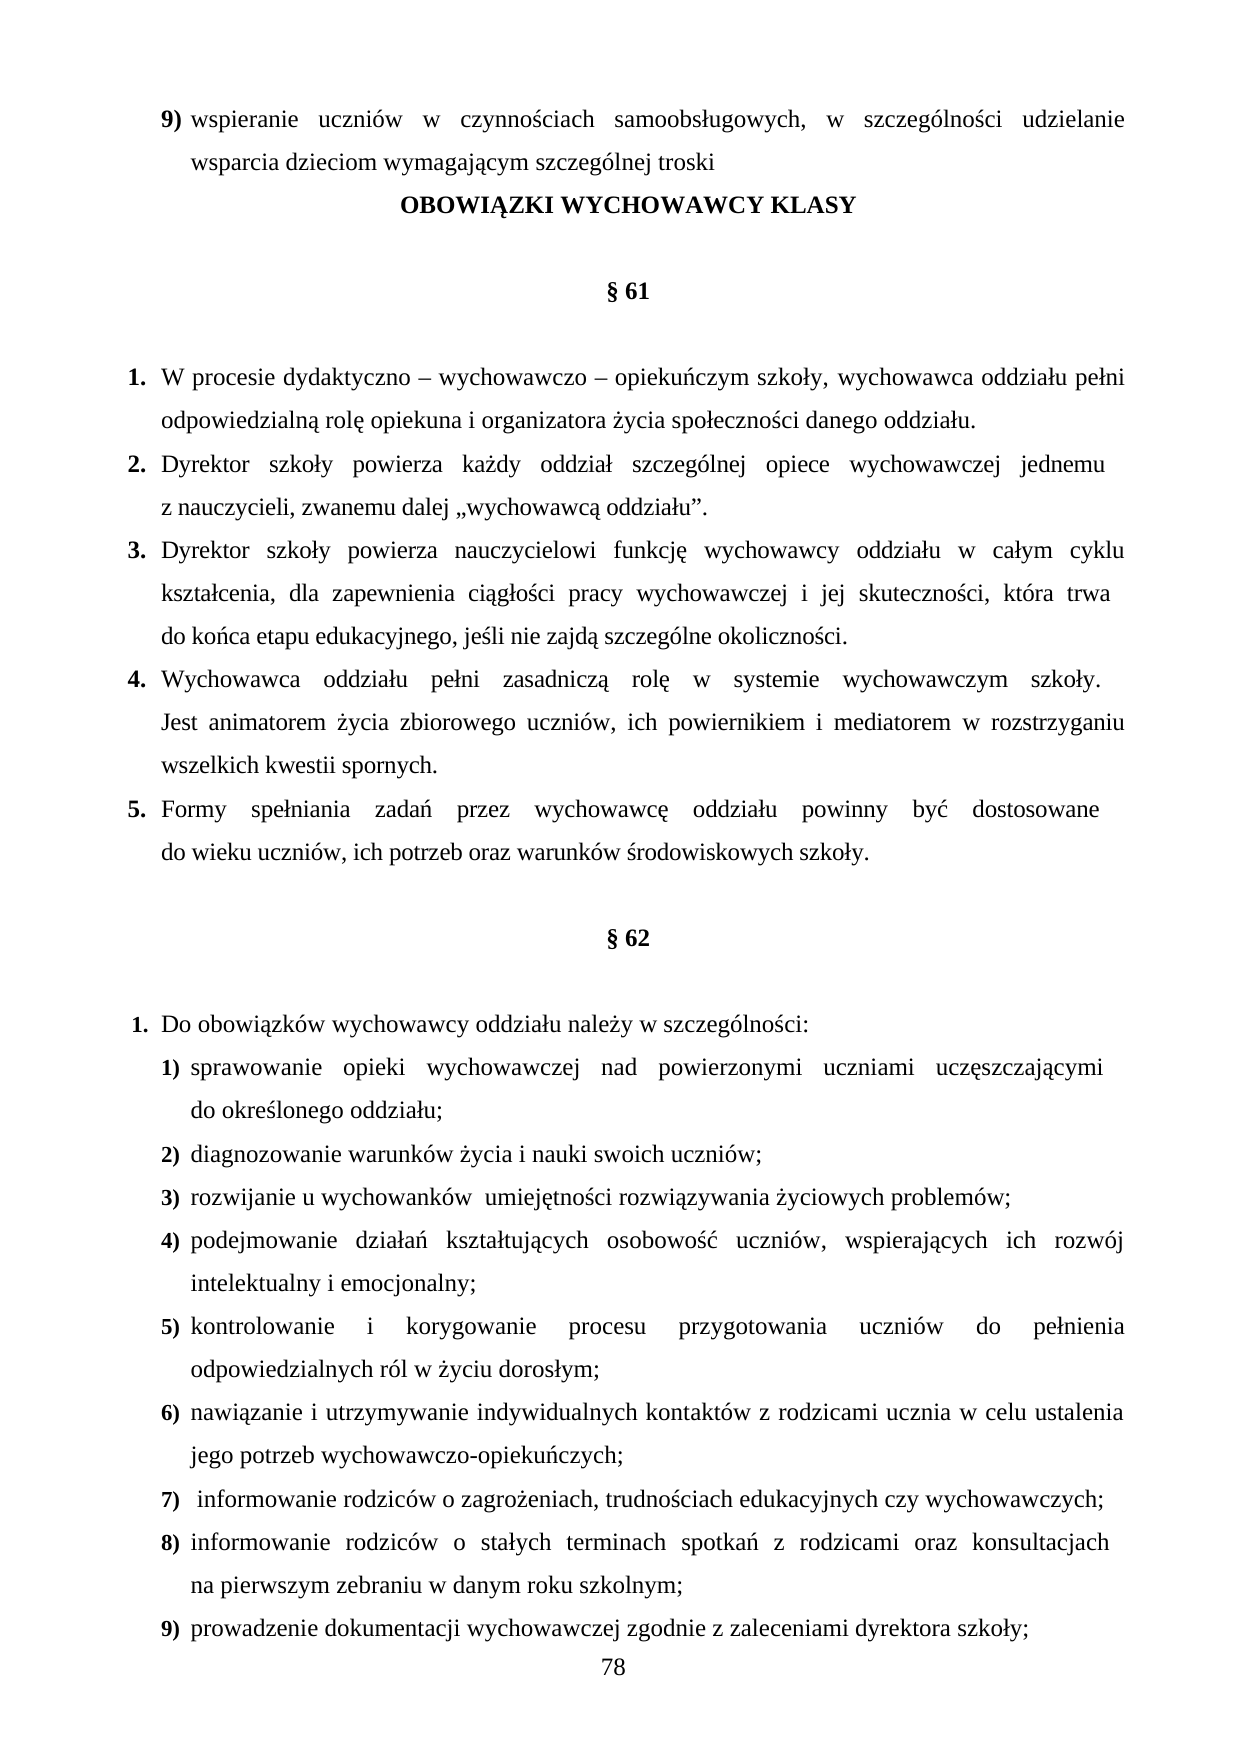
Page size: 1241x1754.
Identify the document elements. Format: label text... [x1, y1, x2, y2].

list sprawowanie opieki wychowawczej nad powierzonymi uczniami uczęszczającymi do określonego oddziału; [161, 1052, 1125, 1124]
text § 61 [131, 276, 1125, 305]
text OBOWIĄZKI WYCHOWAWCY KLASY [131, 190, 1125, 219]
list Dyrektor szkoły powierza każdy oddział szczególnej opiece wychowawczej jednemu z nauczycieli, zwanemu dalej „wychowawcą oddziału”. [146, 449, 1125, 521]
list Dyrektor szkoły powierza nauczycielowi funkcję wychowawcy oddziału w całym cyklu kształcenia, dla zapewnienia ciągłości pracy wychowawczej i jej skuteczności, która trwa do końca etapu edukacyjnego, jeśli nie zajdą szczególne okoliczności. [146, 535, 1125, 650]
list diagnozowanie warunków życia i nauki swoich uczniów; [161, 1139, 1125, 1167]
list Wychowawca oddziału pełni zasadniczą rolę w systemie wychowawczym szkoły. Jest animatorem życia zbiorowego uczniów, ich powiernikiem i mediatorem w rozstrzyganiu wszelkich kwestii spornych. [146, 664, 1125, 779]
list Formy spełniania zadań przez wychowawcę oddziału powinny być dostosowane do wieku uczniów, ich potrzeb oraz warunków środowiskowych szkoły. [146, 794, 1125, 866]
list podejmowanie działań kształtujących osobowość uczniów, wspierających ich rozwój intelektualny i emocjonalny; [161, 1225, 1125, 1297]
list kontrolowanie i korygowanie procesu przygotowania uczniów do pełnienia odpowiedzialnych ról w życiu dorosłym; [161, 1311, 1125, 1383]
list rozwijanie u wychowanków umiejętności rozwiązywania życiowych problemów; [161, 1182, 1125, 1211]
list wspieranie uczniów w czynnościach samoobsługowych, w szczególności udzielanie wsparcia dzieciom wymagającym szczególnej troski [161, 104, 1125, 176]
text § 62 [131, 923, 1125, 952]
list nawiązanie i utrzymywanie indywidualnych kontaktów z rodzicami ucznia w celu ustalenia jego potrzeb wychowawczo-opiekuńczych; [161, 1397, 1125, 1469]
list Do obowiązków wychowawcy oddziału należy w szczególności: [131, 1009, 1125, 1038]
list W procesie dydaktyczno – wychowawczo – opiekuńczym szkoły, wychowawca oddziału pełni odpowiedzialną rolę opiekuna i organizatora życia społeczności danego oddziału. [146, 362, 1125, 434]
list informowanie rodziców o zagrożeniach, trudnościach edukacyjnych czy wychowawczych; [161, 1484, 1125, 1512]
list informowanie rodziców o stałych terminach spotkań z rodzicami oraz konsultacjach na pierwszym zebraniu w danym roku szkolnym; [161, 1527, 1125, 1599]
list prowadzenie dokumentacji wychowawczej zgodnie z zaleceniami dyrektora szkoły; [161, 1613, 1125, 1642]
